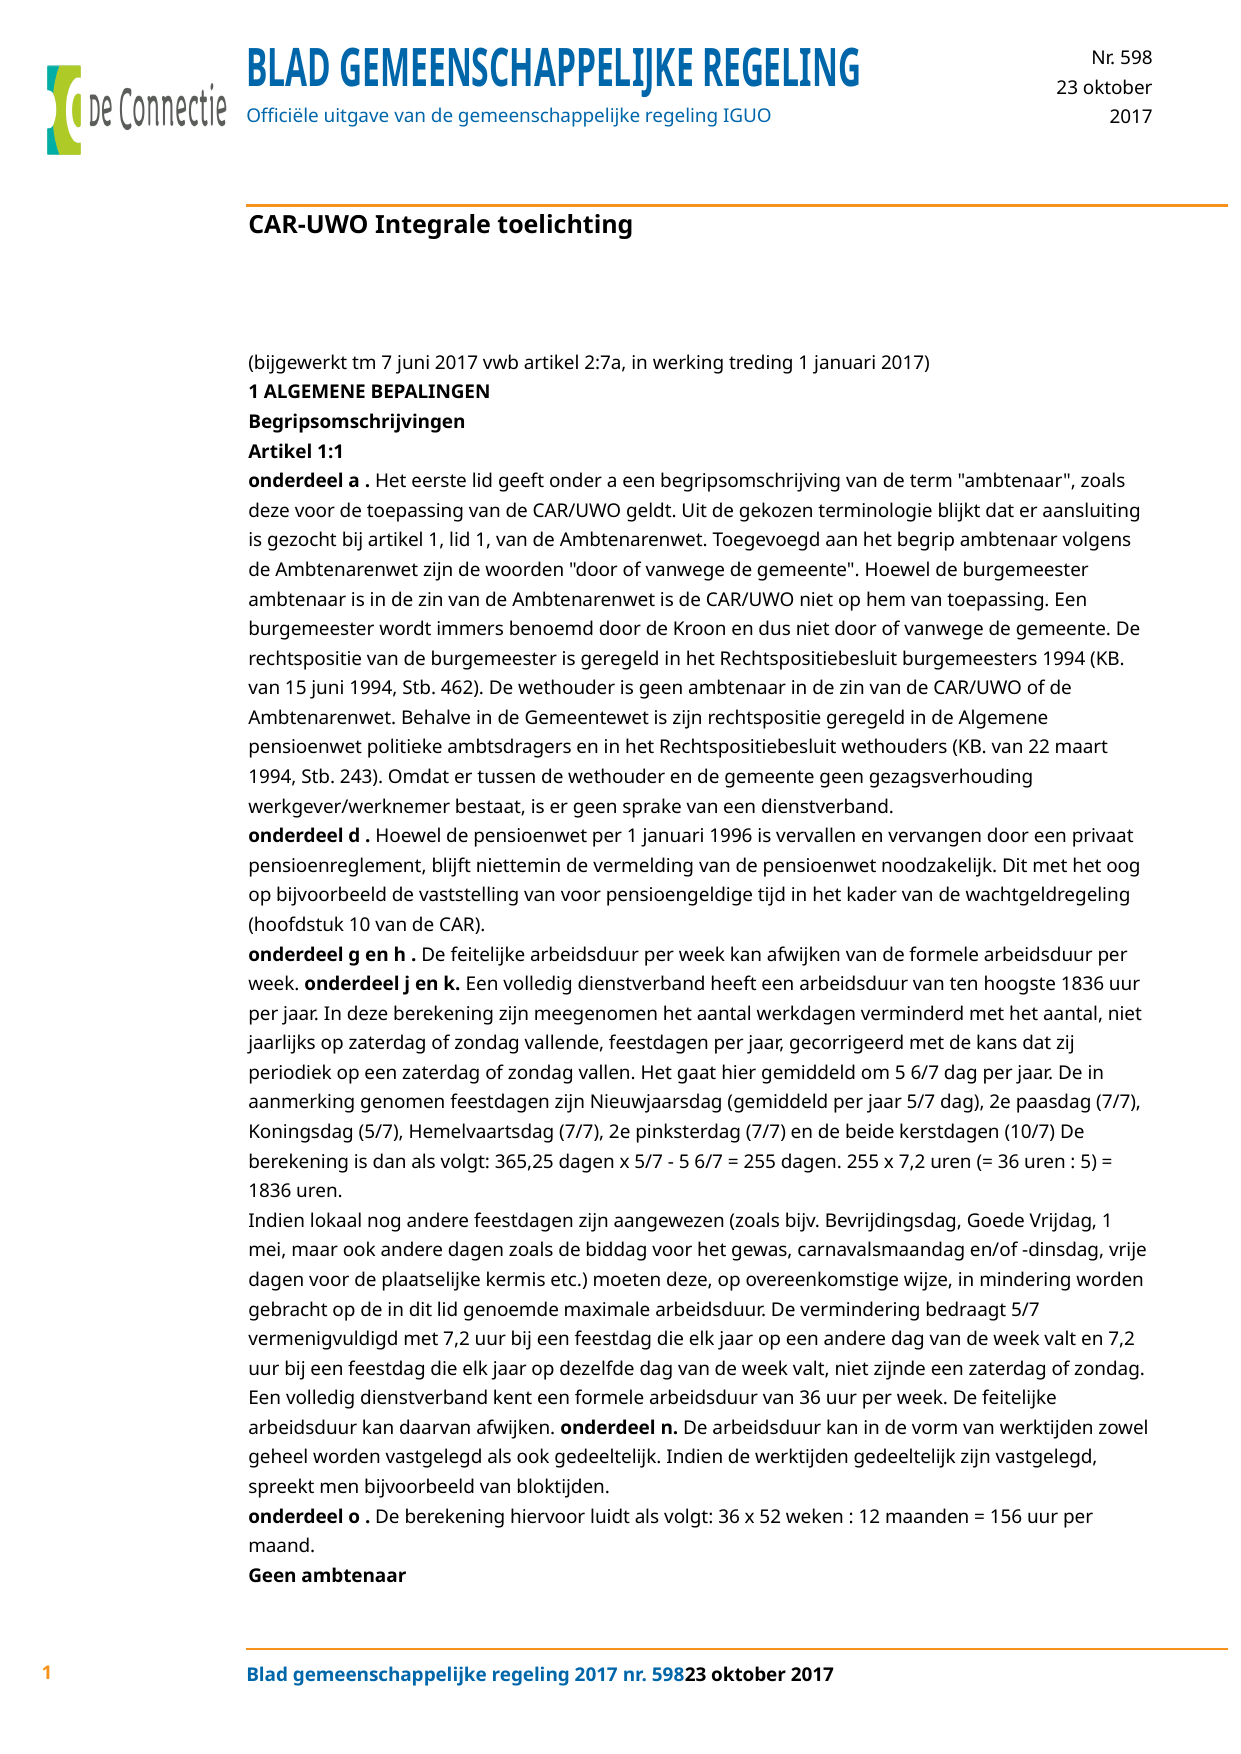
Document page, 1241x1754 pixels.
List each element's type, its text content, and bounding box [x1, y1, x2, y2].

text onderdeel o . De berekening hiervoor luidt als volgt: 36 x 52 weken : 12 maanden = 156 uur per maand. [248, 1503, 1152, 1558]
text CAR-UWO Integrale toelichting [248, 207, 1152, 241]
text (bijgewerkt tm 7 juni 2017 vwb artikel 2:7a, in werking treding 1 januari 2017) [248, 349, 1152, 375]
text Indien lokaal nog andere feestdagen zijn aangewezen (zoals bijv. Bevrijdingsdag, Goede Vrijdag, 1 mei, maar ook andere dagen zoals de biddag voor het gewas, carnavalsmaandag en/of -dinsdag, vrije dagen voor de plaatselijke kermis etc.) moeten deze, op overeenkomstige wijze, in mindering worden gebracht op de in dit lid genoemde maximale arbeidsduur. De vermindering bedraagt 5/7 vermenigvuldigd met 7,2 uur bij een feestdag die elk jaar op een andere dag van de week valt en 7,2 uur bij een feestdag die elk jaar op dezelfde dag van de week valt, niet zijnde een zaterdag of zondag. [248, 1207, 1152, 1381]
text onderdeel d . Hoewel de pensioenwet per 1 januari 1996 is vervallen en vervangen door een privaat pensioenreglement, blijft niettemin de vermelding van de pensioenwet noodzakelijk. Dit met het oog op bijvoorbeeld de vaststelling van voor pensioengeldige tijd in het kader van de wachtgeldregeling (hoofdstuk 10 van de CAR). [248, 822, 1152, 937]
text onderdeel g en h . De feitelijke arbeidsduur per week kan afwijken van de formele arbeidsduur per week. onderdeel j en k. Een volledig dienstverband heeft een arbeidsduur van ten hoogste 1836 uur per jaar. In deze berekening zijn meegenomen het aantal werkdagen verminderd met het aantal, niet jaarlijks op zaterdag of zondag vallende, feestdagen per jaar, gecorrigeerd met de kans dat zij periodiek op een zaterdag of zondag vallen. Het gaat hier gemiddeld om 5 6/7 dag per jaar. De in aanmerking genomen feestdagen zijn Nieuwjaarsdag (gemiddeld per jaar 5/7 dag), 2e paasdag (7/7), Koningsdag (5/7), Hemelvaartsdag (7/7), 2e pinksterdag (7/7) en de beide kerstdagen (10/7) De berekening is dan als volgt: 365,25 dagen x 5/7 - 5 6/7 = 255 dagen. 255 x 7,2 uren (= 36 uren : 5) = 1836 uren. [248, 941, 1152, 1203]
text onderdeel a . Het eerste lid geeft onder a een begripsomschrijving van de term "ambtenaar", zoals deze voor de toepassing van de CAR/UWO geldt. Uit de gekozen terminologie blijkt dat er aansluiting is gezocht bij artikel 1, lid 1, van de Ambtenarenwet. Toegevoegd aan het begrip ambtenaar volgens de Ambtenarenwet zijn de woorden "door of vanwege de gemeente". Hoewel de burgemeester ambtenaar is in de zin van de Ambtenarenwet is de CAR/UWO niet op hem van toepassing. Een burgemeester wordt immers benoemd door de Kroon en dus niet door of vanwege de gemeente. De rechtspositie van de burgemeester is geregeld in het Rechtspositiebesluit burgemeesters 1994 (KB. van 15 juni 1994, Stb. 462). De wethouder is geen ambtenaar in de zin van de CAR/UWO of de Ambtenarenwet. Behalve in de Gemeentewet is zijn rechtspositie geregeld in de Algemene pensioenwet politieke ambtsdragers en in het Rechtspositiebesluit wethouders (KB. van 22 maart 1994, Stb. 243). Omdat er tussen de wethouder en de gemeente geen gezagsverhouding werkgever/werknemer bestaat, is er geen sprake van een dienstverband. [248, 467, 1152, 819]
text Een volledig dienstverband kent een formele arbeidsduur van 36 uur per week. De feitelijke arbeidsduur kan daarvan afwijken. onderdeel n. De arbeidsduur kan in de vorm van werktijden zowel geheel worden vastgelegd als ook gedeeltelijk. Indien de werktijden gedeeltelijk zijn vastgelegd, spreekt men bijvoorbeeld van bloktijden. [248, 1384, 1152, 1499]
picture [41, 47, 231, 172]
text Geen ambtenaar [248, 1562, 1152, 1588]
text Artikel 1:1 [248, 438, 1152, 464]
text 1 ALGEMENE BEPALINGEN [248, 379, 1152, 404]
text Begripsomschrijvingen [248, 408, 1152, 434]
